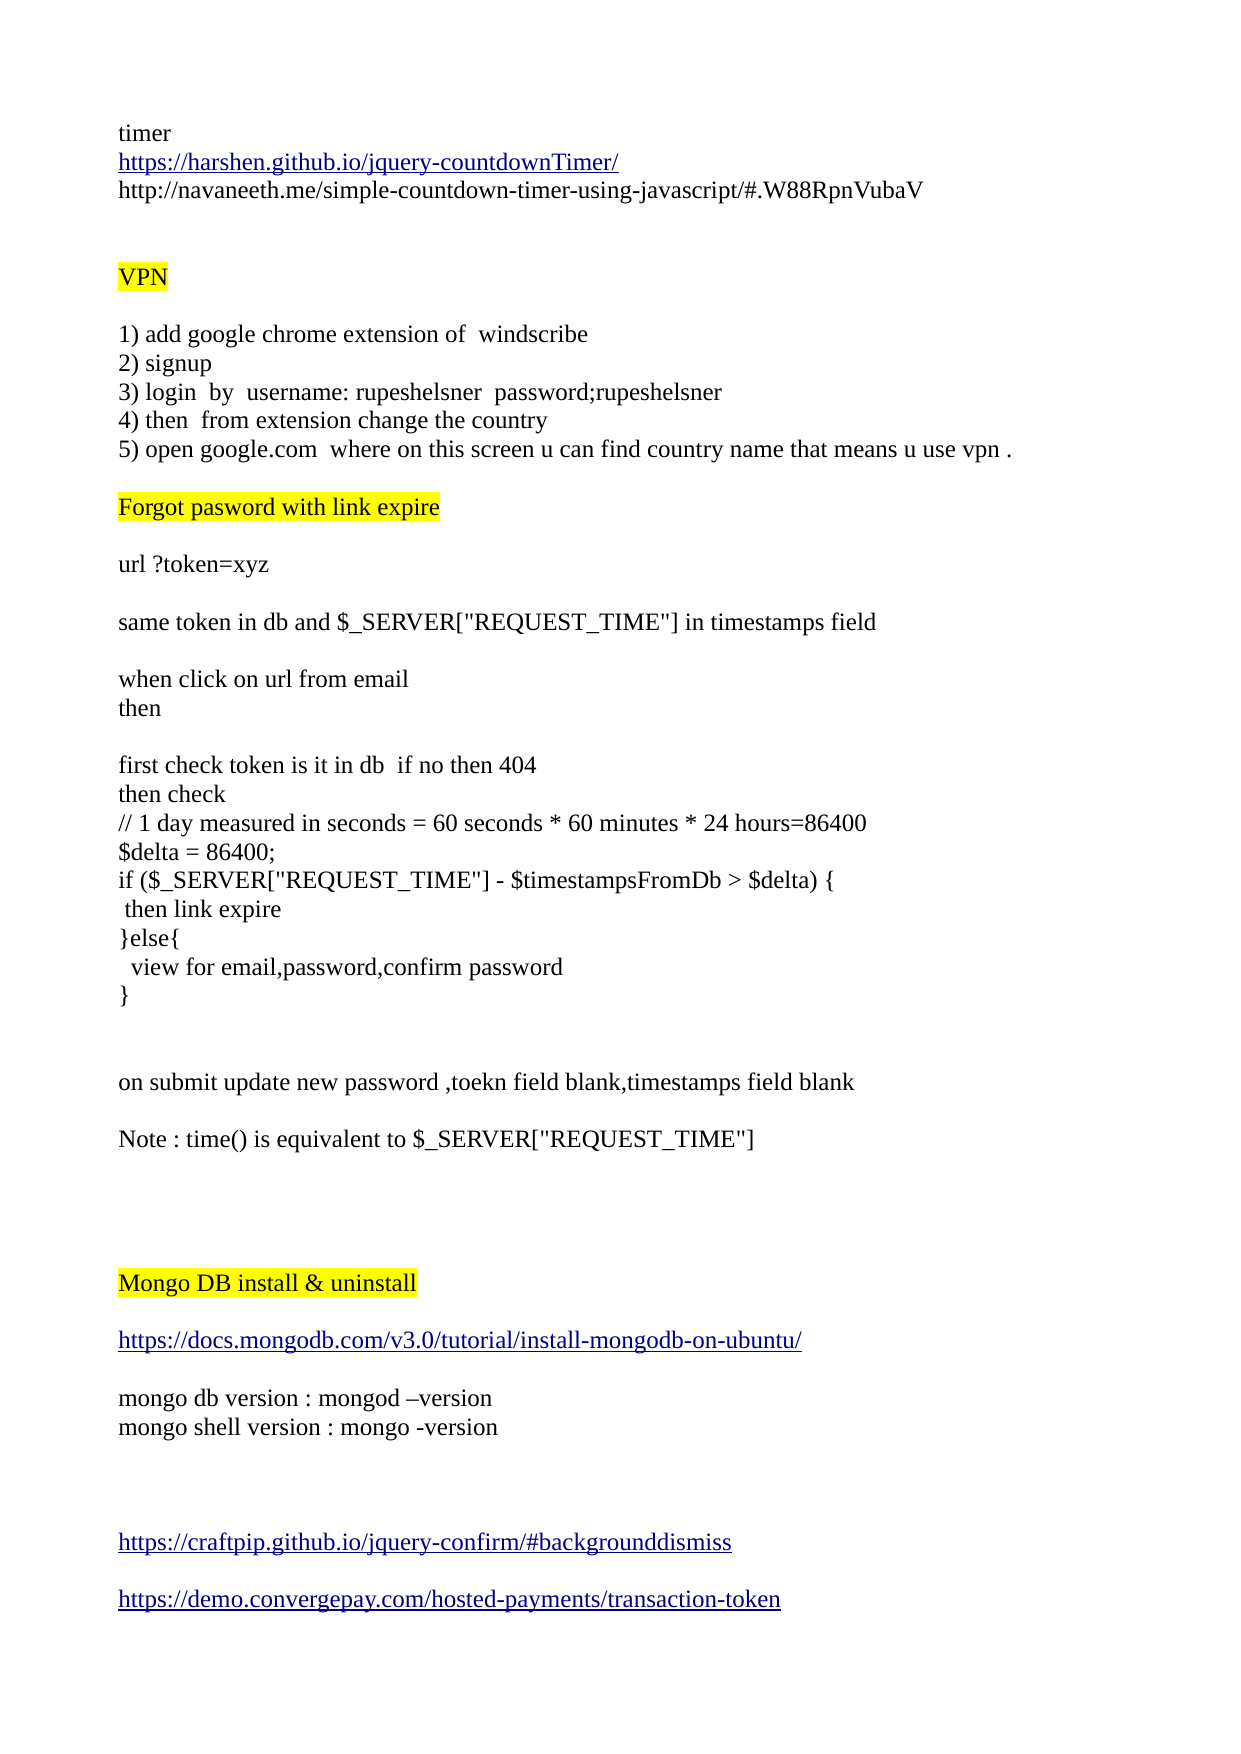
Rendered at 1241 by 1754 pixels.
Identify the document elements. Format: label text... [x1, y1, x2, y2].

text VPN [118, 262, 1122, 291]
text 5) open google.com where on this screen u can find country name that means u use vpn . [118, 434, 1122, 463]
text Mongo DB install & uninstall [118, 1268, 1122, 1297]
text https://docs.mongodb.com/v3.0/tutorial/install-mongodb-on-ubuntu/ [118, 1326, 1122, 1354]
text then [118, 693, 1122, 722]
text mongo db version : mongod –version [118, 1383, 1122, 1412]
text Forgot pasword with link expire [118, 492, 1122, 521]
text 4) then from extension change the country [118, 406, 1122, 434]
text https://harshen.github.io/jquery-countdownTimer/ [118, 147, 1122, 176]
text https://demo.convergepay.com/hosted-payments/transaction-token [118, 1584, 1122, 1613]
text same token in db and $_SERVER["REQUEST_TIME"] in timestamps field [118, 607, 1122, 636]
text https://craftpip.github.io/jquery-confirm/#backgrounddismiss [118, 1527, 1122, 1556]
text 3) login by username: rupeshelsner password;rupeshelsner [118, 377, 1122, 406]
text 2) signup [118, 348, 1122, 377]
text } [118, 981, 1122, 1009]
text first check token is it in db if no then 404 [118, 751, 1122, 779]
text then check [118, 779, 1122, 808]
text 1) add google chrome extension of windscribe [118, 319, 1122, 348]
text on submit update new password ,toekn field blank,timestamps field blank [118, 1067, 1122, 1096]
text url ?token=xyz [118, 549, 1122, 578]
text timer [118, 118, 1122, 147]
text then link expire [118, 894, 1122, 923]
text view for email,password,confirm password [118, 952, 1122, 981]
text if ($_SERVER["REQUEST_TIME"] - $timestampsFromDb > $delta) { [118, 866, 1122, 894]
text http://navaneeth.me/simple-countdown-timer-using-javascript/#.W88RpnVubaV [118, 176, 1122, 204]
text }else{ [118, 923, 1122, 952]
text $delta = 86400; [118, 837, 1122, 866]
text when click on url from email [118, 664, 1122, 693]
text mongo shell version : mongo -version [118, 1412, 1122, 1441]
text Note : time() is equivalent to $_SERVER["REQUEST_TIME"] [118, 1124, 1122, 1153]
text // 1 day measured in seconds = 60 seconds * 60 minutes * 24 hours=86400 [118, 808, 1122, 837]
